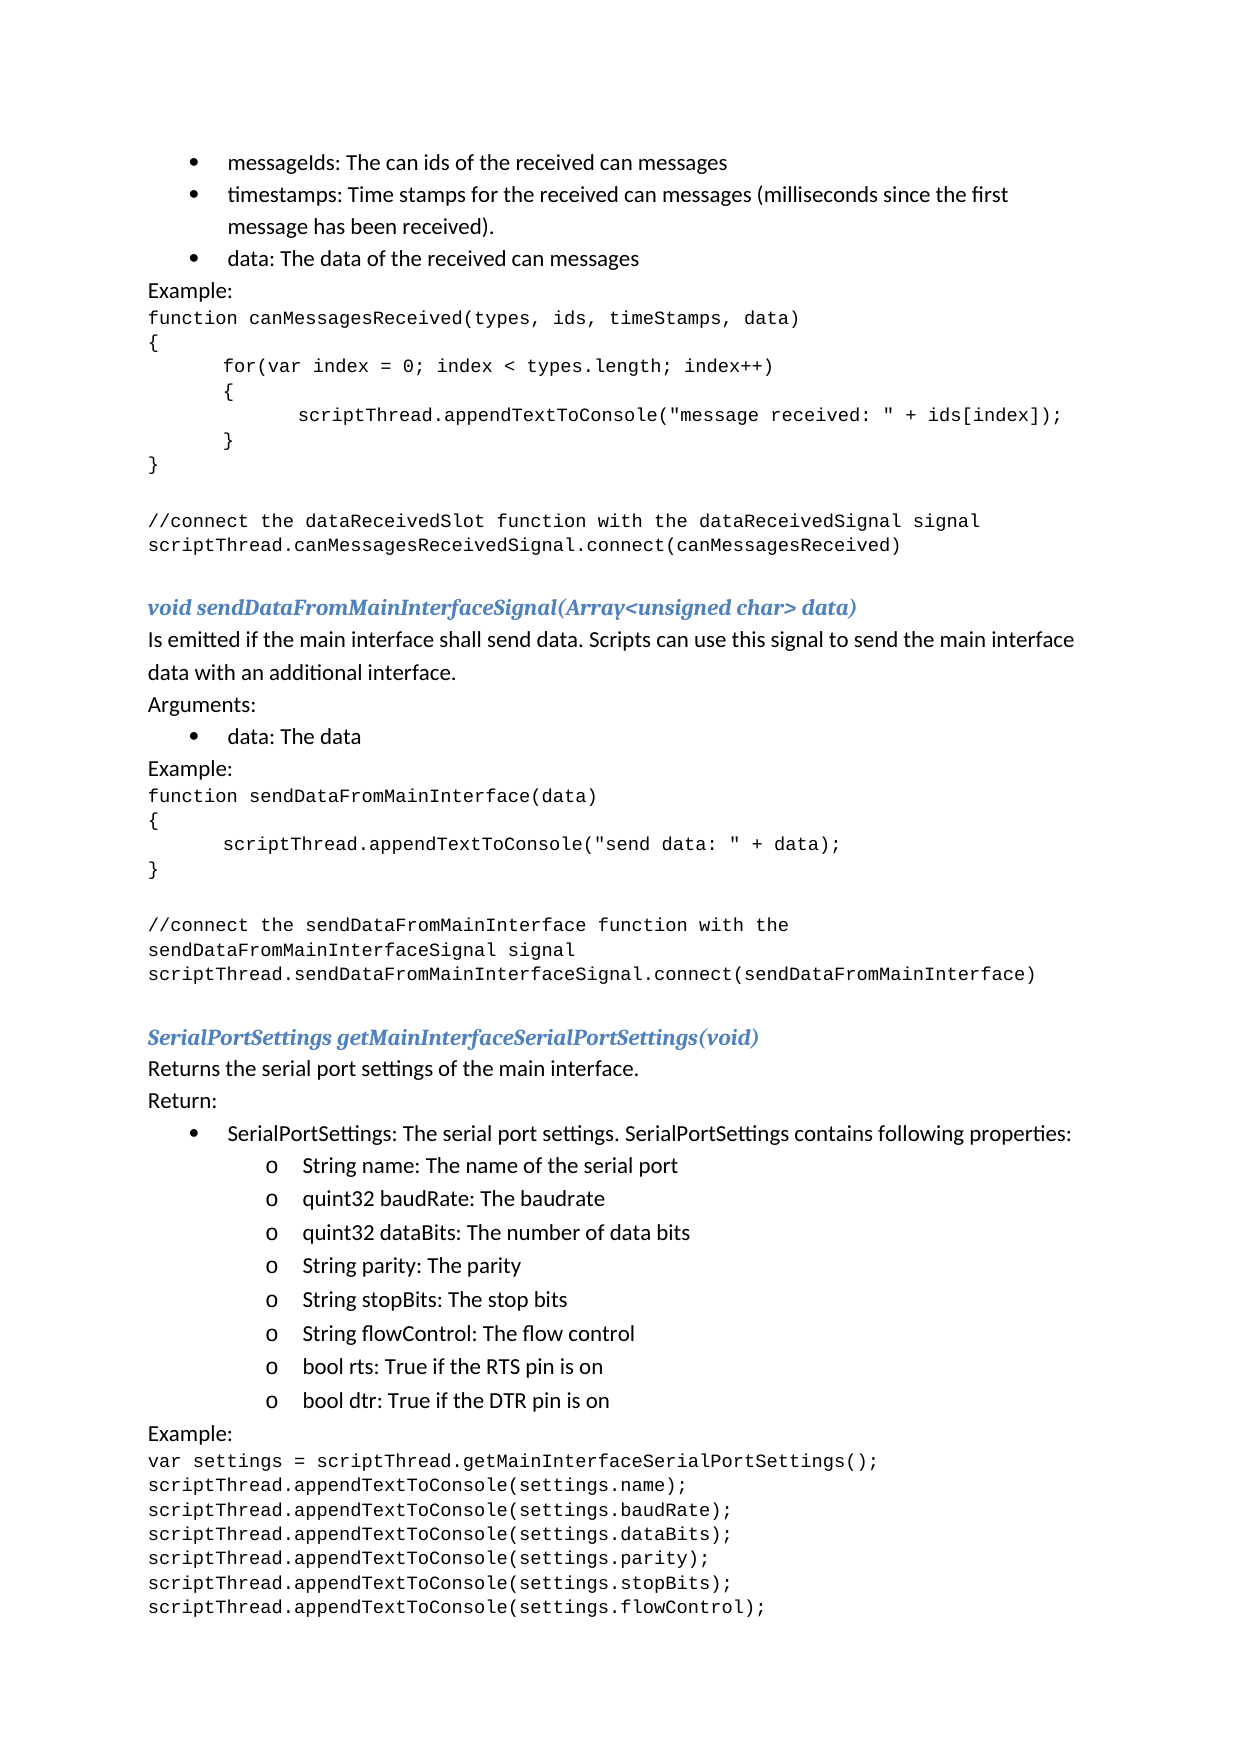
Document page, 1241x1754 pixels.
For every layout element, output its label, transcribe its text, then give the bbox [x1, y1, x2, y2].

list bool rts: True if the RTS pin is on [265, 1352, 1093, 1381]
text function sendDataFromMainInterface(data) [148, 786, 1093, 808]
subtitle void sendDataFromMainInterfaceSignal(Array<unsigned char> data) [148, 595, 1093, 622]
text //connect the dataReceivedSlot function with the dataReceivedSignal signal [148, 511, 1093, 533]
text scriptThread.appendTextToConsole(settings.stopBits); [148, 1573, 1093, 1595]
subtitle SerialPortSettings getMainInterfaceSerialPortSettings(void) [148, 1024, 1093, 1051]
text Is emitted if the main interface shall send data. Scripts can use this signal to send the main interface data with an additional interface. [148, 625, 1093, 686]
list data: The data of the received can messages [190, 244, 1093, 272]
text Example: [148, 1419, 1093, 1447]
text scriptThread.appendTextToConsole(settings.baudRate); [148, 1500, 1093, 1522]
list SerialPortSettings: The serial port settings. SerialPortSettings contains following properties: [190, 1119, 1093, 1147]
text function canMessagesReceived(types, ids, timeStamps, data) [148, 308, 1093, 330]
text Example: [148, 754, 1093, 782]
list quint32 dataBits: The number of data bits [265, 1218, 1093, 1247]
text scriptThread.appendTextToConsole("message received: " + ids[index]); [148, 406, 1093, 427]
list timestamps: Time stamps for the received can messages (milliseconds since the first message has been received). [190, 180, 1093, 240]
list String flowControl: The flow control [265, 1319, 1093, 1348]
list quint32 baudRate: The baudrate [265, 1184, 1093, 1214]
text Return: [148, 1087, 1093, 1115]
list bool dtr: True if the DTR pin is on [265, 1386, 1093, 1415]
text Example: [148, 276, 1093, 304]
text { [148, 333, 1093, 354]
text { [148, 811, 1093, 832]
list data: The data [190, 722, 1093, 750]
text } [148, 430, 1093, 452]
text scriptThread.appendTextToConsole(settings.parity); [148, 1549, 1093, 1570]
text { [148, 382, 1093, 403]
text } [148, 859, 1093, 881]
text } [148, 455, 1093, 476]
text //connect the sendDataFromMainInterface function with the sendDataFromMainInterfaceSignal signal [148, 916, 1093, 962]
text Arguments: [148, 690, 1093, 718]
text for(var index = 0; index < types.length; index++) [148, 357, 1093, 378]
text Returns the serial port settings of the main interface. [148, 1054, 1093, 1082]
text scriptThread.appendTextToConsole(settings.name); [148, 1476, 1093, 1497]
text scriptThread.canMessagesReceivedSignal.connect(canMessagesReceived) [148, 536, 1093, 557]
list String name: The name of the serial port [265, 1151, 1093, 1180]
text scriptThread.appendTextToConsole(settings.dataBits); [148, 1525, 1093, 1546]
list messageIds: The can ids of the received can messages [190, 148, 1093, 176]
list String stopBits: The stop bits [265, 1285, 1093, 1314]
text var settings = scriptThread.getMainInterfaceSerialPortSettings(); [148, 1452, 1093, 1473]
list String parity: The parity [265, 1252, 1093, 1281]
text scriptThread.appendTextToConsole("send data: " + data); [148, 835, 1093, 856]
text scriptThread.appendTextToConsole(settings.flowControl); [148, 1598, 1093, 1619]
text scriptThread.sendDataFromMainInterfaceSignal.connect(sendDataFromMainInterface) [148, 965, 1093, 986]
